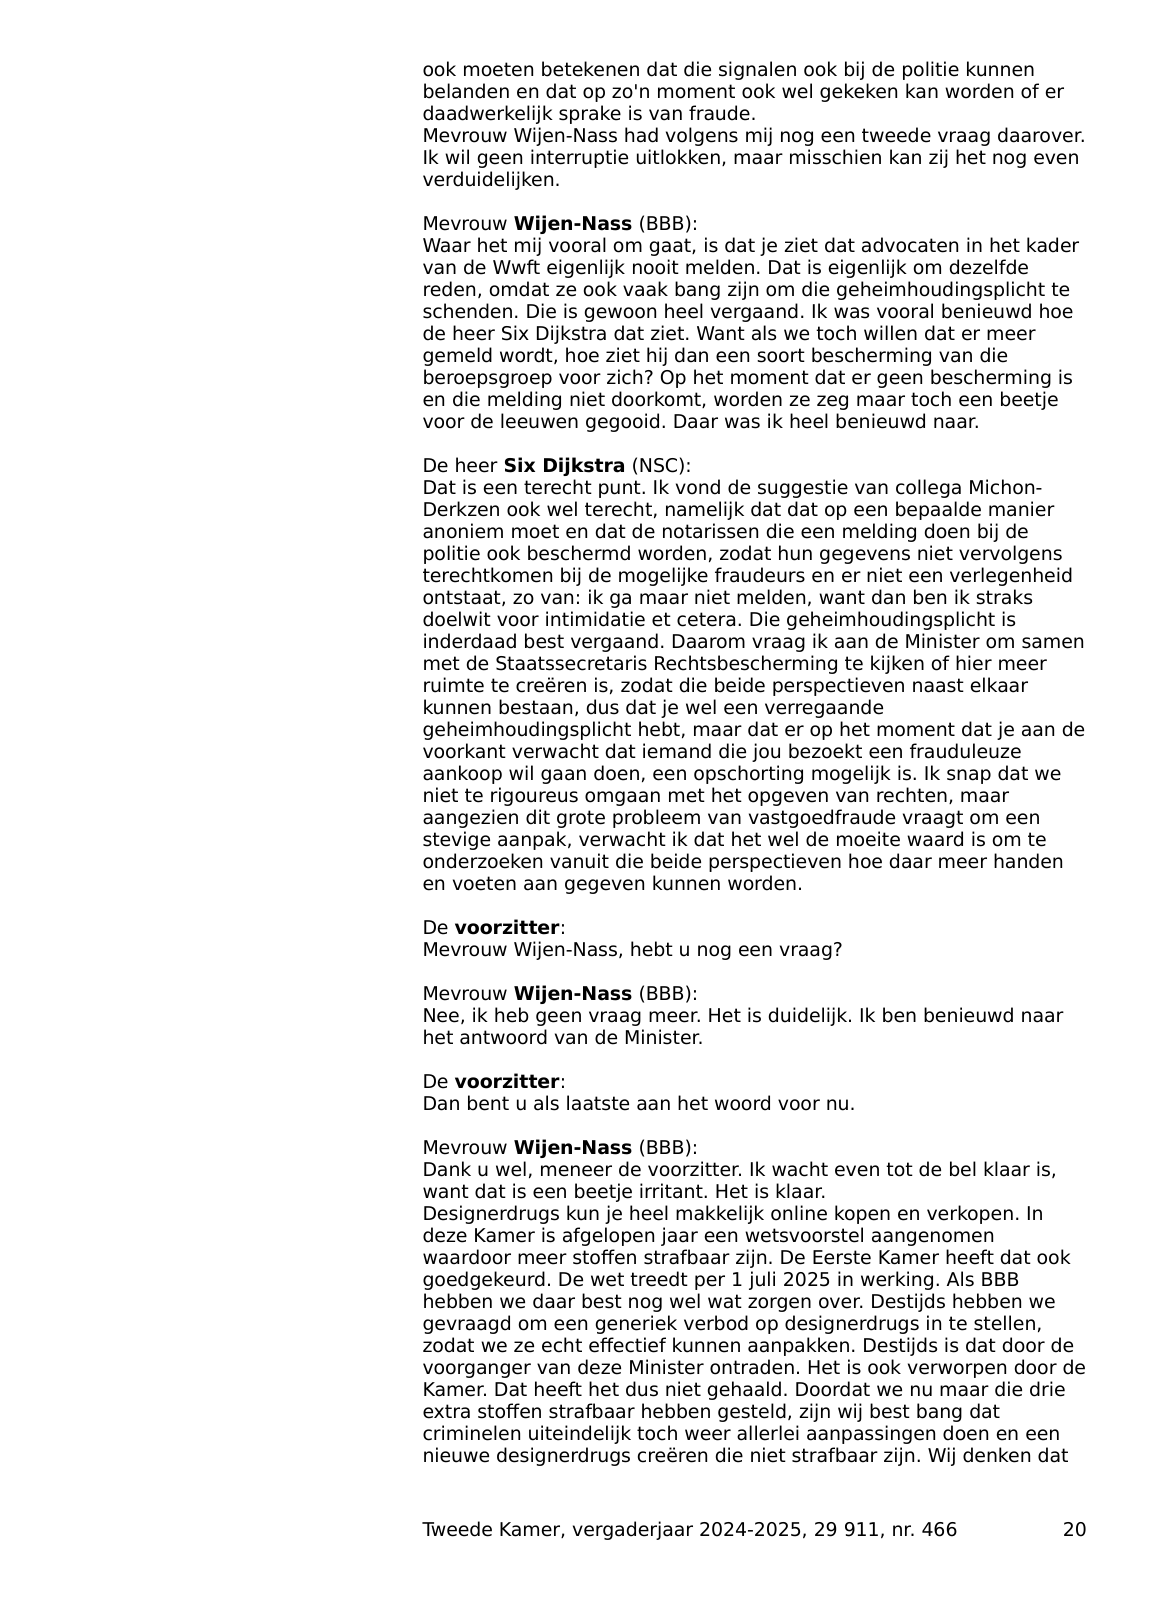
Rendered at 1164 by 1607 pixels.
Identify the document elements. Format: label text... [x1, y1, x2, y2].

text Nee, ik heb geen vraag meer. Het is duidelijk. Ik ben benieuwd naar het antwoord van de Minister. [422, 1005, 1087, 1049]
text De heer Six Dijkstra (NSC): [422, 455, 1087, 477]
text Mevrouw Wijen-Nass had volgens mij nog een tweede vraag daarover. Ik wil geen interruptie uitlokken, maar misschien kan zij het nog even verduidelijken. [422, 125, 1087, 191]
text Mevrouw Wijen-Nass (BBB): [422, 1137, 1087, 1159]
text Designerdrugs kun je heel makkelijk online kopen en verkopen. In deze Kamer is afgelopen jaar een wetsvoorstel aangenomen waardoor meer stoffen strafbaar zijn. De Eerste Kamer heeft dat ook goedgekeurd. De wet treedt per 1 juli 2025 in werking. Als BBB hebben we daar best nog wel wat zorgen over. Destijds hebben we gevraagd om een generiek verbod op designerdrugs in te stellen, zodat we ze echt effectief kunnen aanpakken. Destijds is dat door de voorganger van deze Minister ontraden. Het is ook verworpen door de Kamer. Dat heeft het dus niet gehaald. Doordat we nu maar die drie extra stoffen strafbaar hebben gesteld, zijn wij best bang dat criminelen uiteindelijk toch weer allerlei aanpassingen doen en een nieuwe designerdrugs creëren die niet strafbaar zijn. Wij denken dat [422, 1203, 1087, 1467]
text ook moeten betekenen dat die signalen ook bij de politie kunnen belanden en dat op zo'n moment ook wel gekeken kan worden of er daadwerkelijk sprake is van fraude. [422, 59, 1087, 125]
text Mevrouw Wijen-Nass (BBB): [422, 213, 1087, 235]
text Mevrouw Wijen-Nass (BBB): [422, 983, 1087, 1005]
text Dank u wel, meneer de voorzitter. Ik wacht even tot de bel klaar is, want dat is een beetje irritant. Het is klaar. [422, 1159, 1087, 1203]
text Dat is een terecht punt. Ik vond de suggestie van collega Michon-Derkzen ook wel terecht, namelijk dat dat op een bepaalde manier anoniem moet en dat de notarissen die een melding doen bij de politie ook beschermd worden, zodat hun gegevens niet vervolgens terechtkomen bij de mogelijke fraudeurs en er niet een verlegenheid ontstaat, zo van: ik ga maar niet melden, want dan ben ik straks doelwit voor intimidatie et cetera. Die geheimhoudingsplicht is inderdaad best vergaand. Daarom vraag ik aan de Minister om samen met de Staatssecretaris Rechtsbescherming te kijken of hier meer ruimte te creëren is, zodat die beide perspectieven naast elkaar kunnen bestaan, dus dat je wel een verregaande geheimhoudingsplicht hebt, maar dat er op het moment dat je aan de voorkant verwacht dat iemand die jou bezoekt een frauduleuze aankoop wil gaan doen, een opschorting mogelijk is. Ik snap dat we niet te rigoureus omgaan met het opgeven van rechten, maar aangezien dit grote probleem van vastgoedfraude vraagt om een stevige aanpak, verwacht ik dat het wel de moeite waard is om te onderzoeken vanuit die beide perspectieven hoe daar meer handen en voeten aan gegeven kunnen worden. [422, 477, 1087, 895]
text De voorzitter: [422, 1071, 1087, 1093]
text Mevrouw Wijen-Nass, hebt u nog een vraag? [422, 939, 1087, 961]
text Waar het mij vooral om gaat, is dat je ziet dat advocaten in het kader van de Wwft eigenlijk nooit melden. Dat is eigenlijk om dezelfde reden, omdat ze ook vaak bang zijn om die geheimhoudingsplicht te schenden. Die is gewoon heel vergaand. Ik was vooral benieuwd hoe de heer Six Dijkstra dat ziet. Want als we toch willen dat er meer gemeld wordt, hoe ziet hij dan een soort bescherming van die beroepsgroep voor zich? Op het moment dat er geen bescherming is en die melding niet doorkomt, worden ze zeg maar toch een beetje voor de leeuwen gegooid. Daar was ik heel benieuwd naar. [422, 235, 1087, 433]
text Dan bent u als laatste aan het woord voor nu. [422, 1093, 1087, 1115]
text De voorzitter: [422, 917, 1087, 939]
